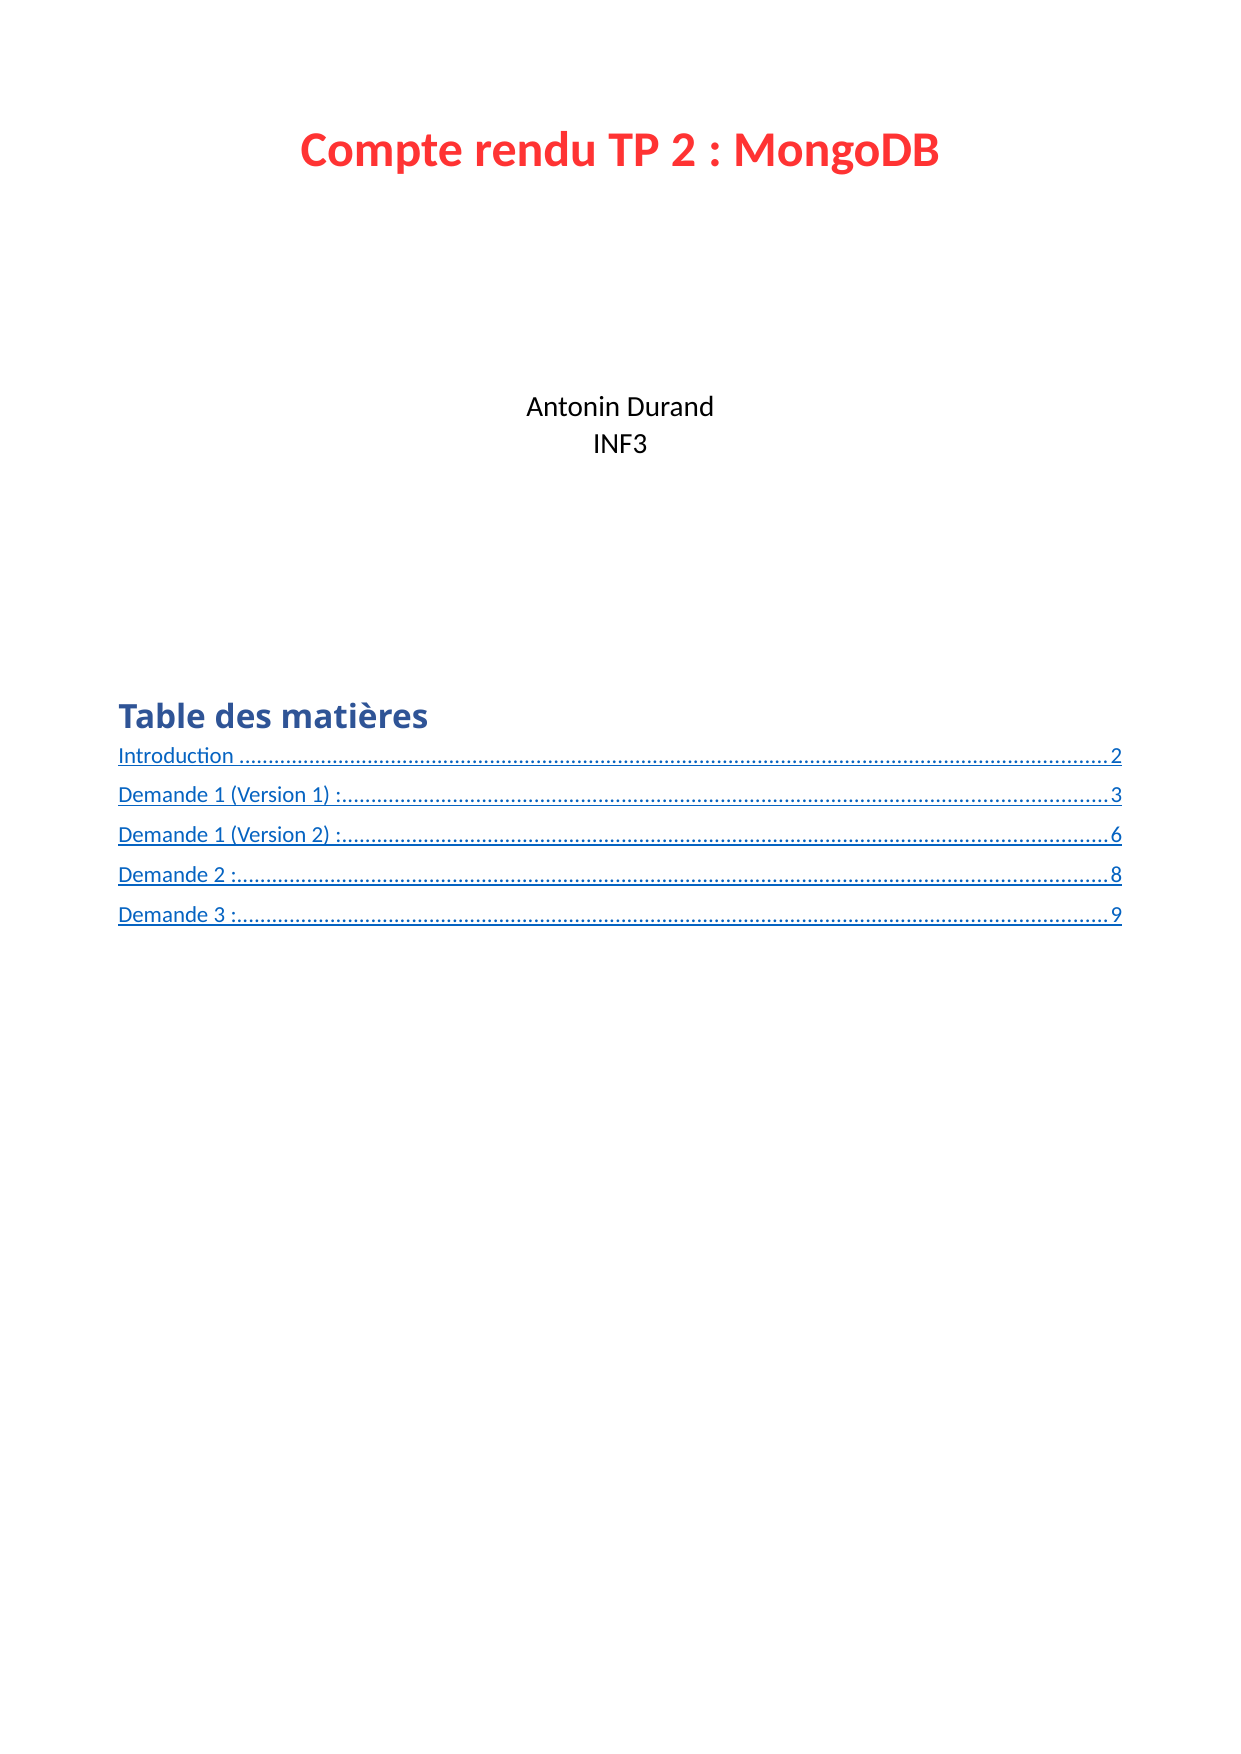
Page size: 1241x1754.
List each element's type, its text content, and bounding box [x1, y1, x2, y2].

text Demande 3 : 9 [118, 900, 1122, 924]
text Compte rendu TP 2 : MongoDB [118, 118, 1122, 179]
text Introduction 2 [118, 741, 1122, 765]
text INF3 [118, 425, 1122, 461]
text Demande 1 (Version 1) : 3 [118, 781, 1122, 805]
text Antonin Durand [118, 388, 1122, 423]
subtitle Table des matières [118, 693, 1122, 739]
text Demande 1 (Version 2) : 6 [118, 820, 1122, 844]
text Demande 2 : 8 [118, 860, 1122, 884]
